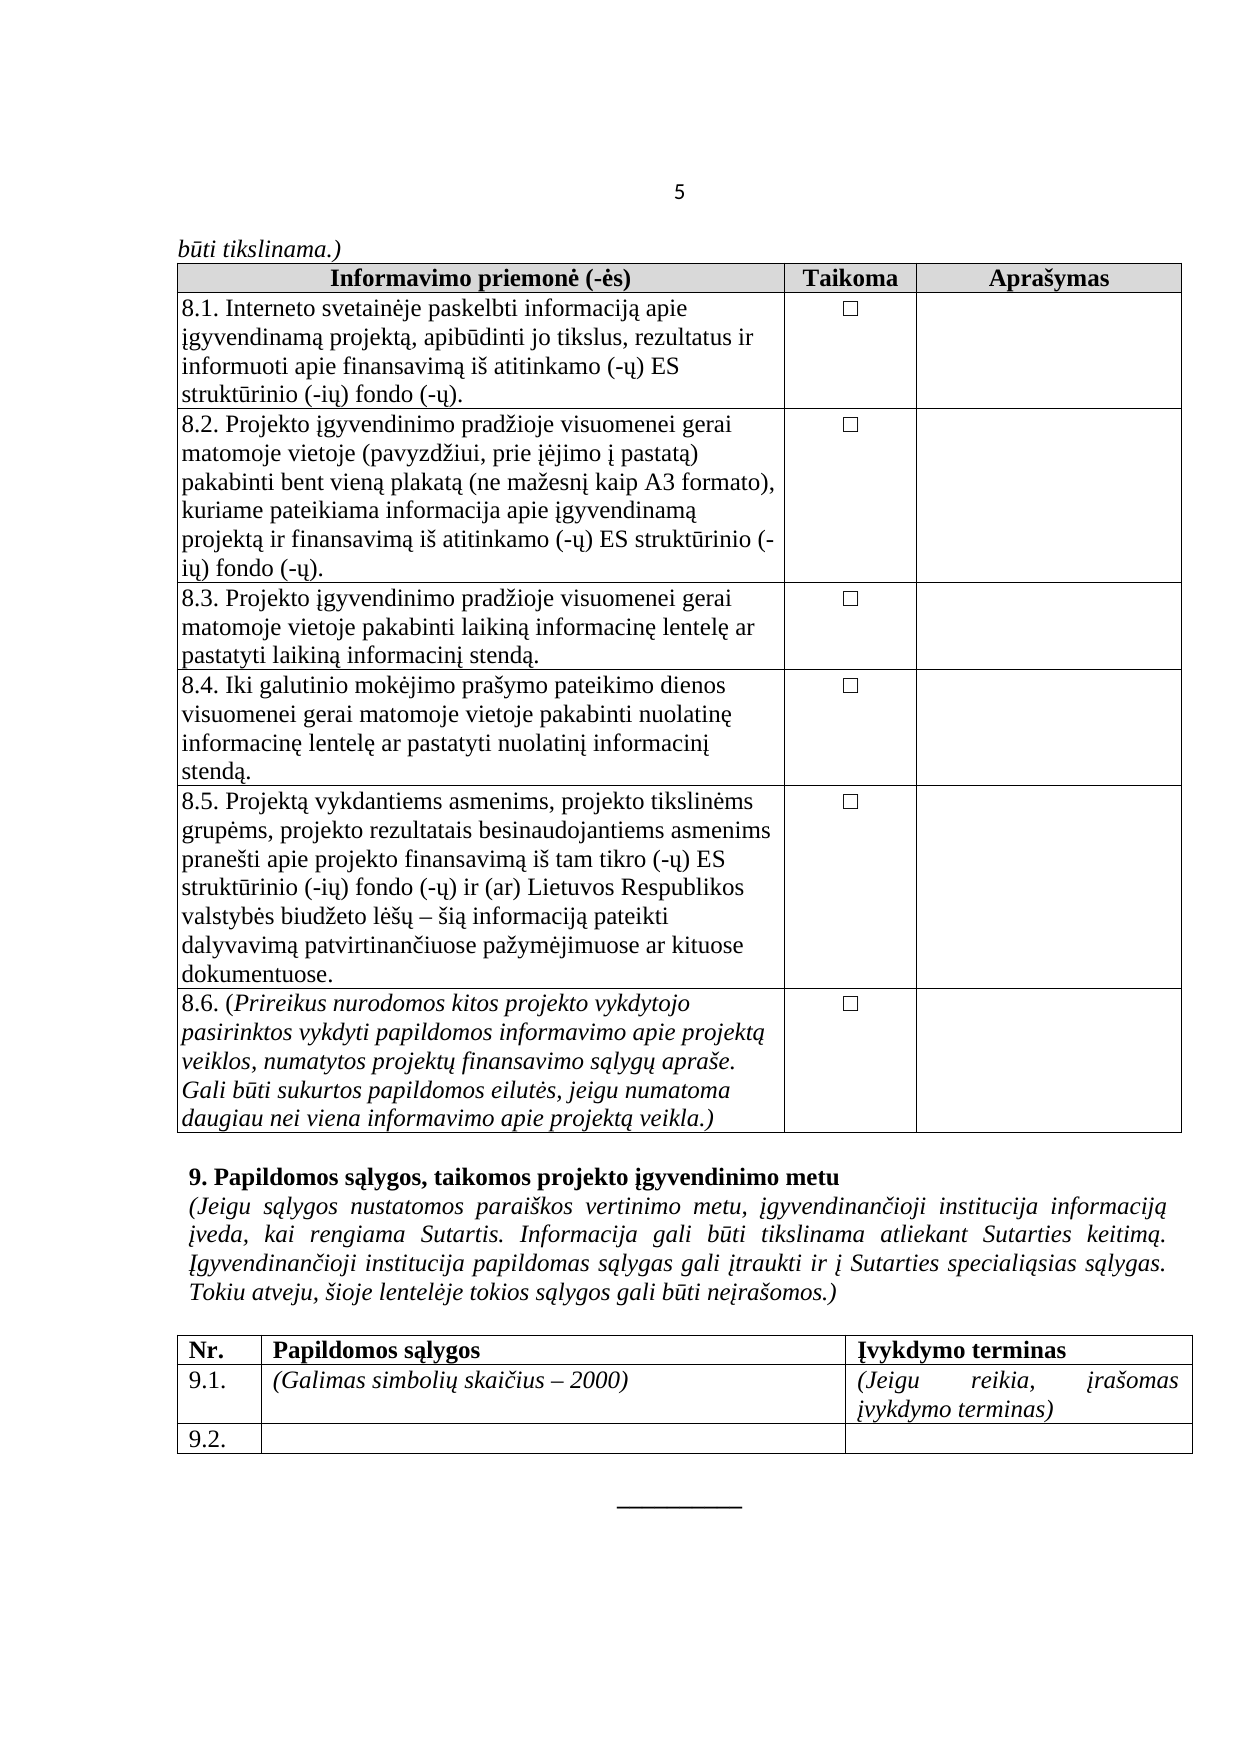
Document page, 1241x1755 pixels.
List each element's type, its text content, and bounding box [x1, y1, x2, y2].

table_cell [262, 1424, 845, 1453]
table_cell □ [785, 786, 916, 987]
text būti tikslinama.) [177, 234, 1181, 262]
table_cell [917, 786, 1181, 987]
table_cell 9.1. [178, 1365, 261, 1423]
table_header 9. Papildomos sąlygos, taikomos projekto įgyvendinimo metu (Jeigu sąlygos nustatomos paraiškos vertinimo metu, įgyvendinančioji institucija informaciją įveda, kai rengiama Sutartis. Informacija gali būti tikslinama atliekant Sutarties keitimą. Įgyvendinančioji institucija papildomas sąlygas gali įtraukti ir į Sutarties specialiąsias sąlygas. Tokiu atveju, šioje lentelėje tokios sąlygos gali būti neįrašomos.) [177, 1162, 1181, 1306]
table_cell 8.6. (Prireikus nurodomos kitos projekto vykdytojo pasirinktos vykdyti papildomos informavimo apie projektą veiklos, numatytos projektų finansavimo sąlygų apraše. Gali būti sukurtos papildomos eilutės, jeigu numatoma daugiau nei viena informavimo apie projektą veikla.) [178, 989, 784, 1132]
table_header Taikoma [785, 264, 916, 292]
table_header Nr. [178, 1336, 261, 1364]
table_cell □ [785, 583, 916, 669]
table_cell □ [785, 409, 916, 582]
table_cell □ [785, 989, 916, 1132]
table_cell [917, 583, 1181, 669]
table_header Informavimo priemonė (-ės) [178, 264, 784, 292]
table_cell 9.2. [178, 1424, 261, 1453]
table_cell [917, 670, 1181, 785]
table_cell [917, 989, 1181, 1132]
table_cell 8.5. Projektą vykdantiems asmenims, projekto tikslinėms grupėms, projekto rezultatais besinaudojantiems asmenims pranešti apie projekto finansavimą iš tam tikro (-ų) ES struktūrinio (-ių) fondo (-ų) ir (ar) Lietuvos Respublikos valstybės biudžeto lėšų – šią informaciją pateikti dalyvavimą patvirtinančiuose pažymėjimuose ar kituose dokumentuose. [178, 786, 784, 987]
table_cell 8.4. Iki galutinio mokėjimo prašymo pateikimo dienos visuomenei gerai matomoje vietoje pakabinti nuolatinę informacinę lentelę ar pastatyti nuolatinį informacinį stendą. [178, 670, 784, 785]
table_cell 8.2. Projekto įgyvendinimo pradžioje visuomenei gerai matomoje vietoje (pavyzdžiui, prie įėjimo į pastatą) pakabinti bent vieną plakatą (ne mažesnį kaip A3 formato), kuriame pateikiama informacija apie įgyvendinamą projektą ir finansavimą iš atitinkamo (-ų) ES struktūrinio (-ių) fondo (-ų). [178, 409, 784, 582]
table_cell □ [785, 670, 916, 785]
table_cell [917, 293, 1181, 408]
table_cell (Galimas simbolių skaičius – 2000) [262, 1365, 845, 1423]
table_cell [917, 409, 1181, 582]
table_cell □ [785, 293, 916, 408]
table_cell 8.3. Projekto įgyvendinimo pradžioje visuomenei gerai matomoje vietoje pakabinti laikiną informacinę lentelę ar pastatyti laikiną informacinį stendą. [178, 583, 784, 669]
table_header Aprašymas [917, 264, 1181, 292]
table_header Papildomos sąlygos [262, 1336, 845, 1364]
table_cell (Jeigu reikia, įrašomas įvykdymo terminas) [846, 1365, 1192, 1423]
table_cell [846, 1424, 1192, 1453]
table_header Įvykdymo terminas [846, 1336, 1192, 1364]
text __________ [177, 1482, 1181, 1511]
